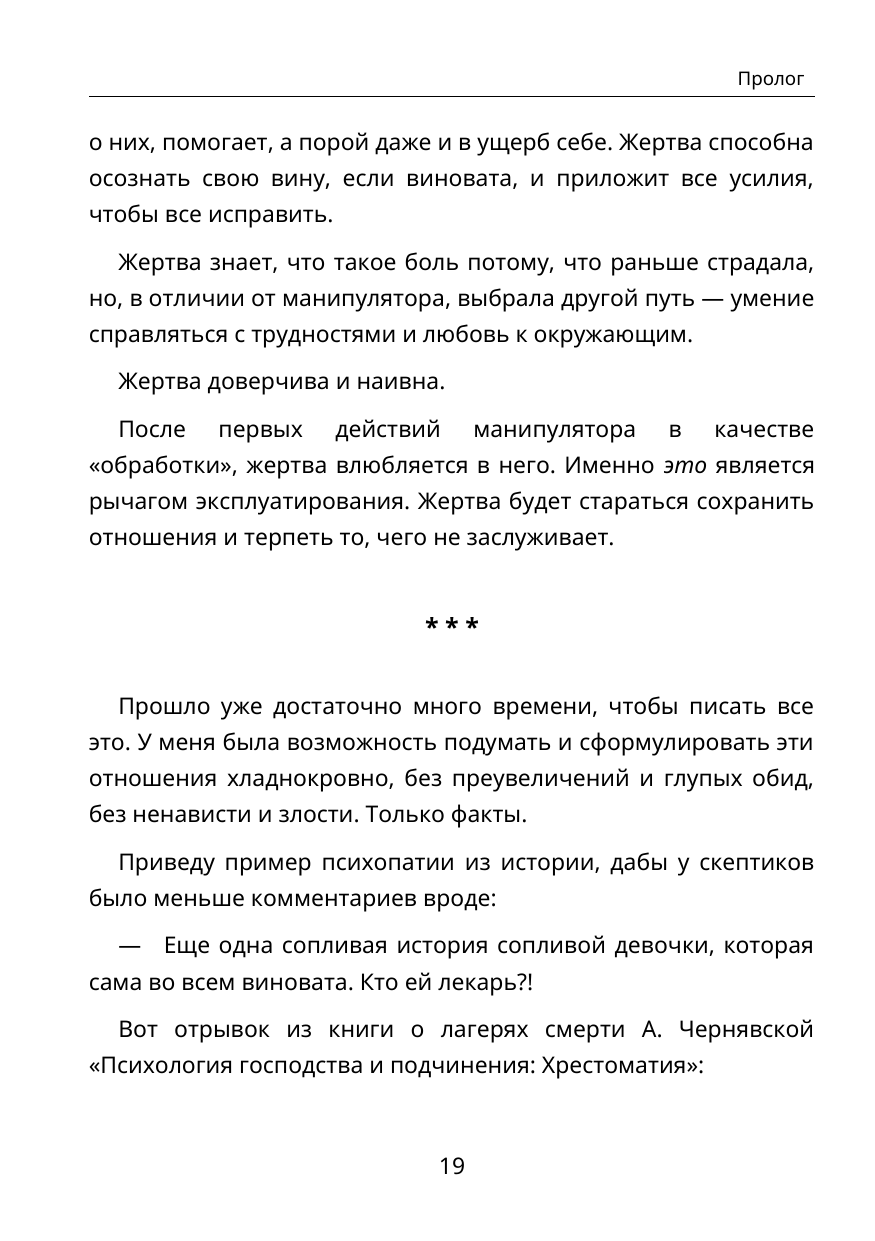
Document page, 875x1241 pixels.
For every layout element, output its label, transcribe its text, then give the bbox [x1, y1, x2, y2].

text Приведу пример психопатии из истории, дабы у скептиков было меньше комментариев вроде: [88, 846, 815, 913]
list Еще одна сопливая история сопливой девочки, которая сама во всем виновата. Кто ей лекарь?! [88, 929, 815, 997]
text Жертва доверчива и наивна. [88, 365, 815, 396]
text Вот отрывок из книги о лагерях смерти А. Чернявской «Психология господства и подчинения: Хрестоматия»: [88, 1013, 815, 1080]
subtitle * * * [88, 610, 815, 644]
text Жертва знает, что такое боль потому, что раньше страдала, но, в отличии от манипулятора, выбрала другой путь — умение справляться с трудностями и любовь к окружающим. [88, 246, 815, 349]
text Прошло уже достаточно много времени, чтобы писать все это. У меня была возможность подумать и сформулировать эти отношения хладнокровно, без преувеличений и глупых обид, без ненависти и злости. Только факты. [88, 690, 815, 829]
text После первых действий манипулятора в качестве «обработки», жертва влюбляется в него. Именно это является рычагом эксплуатирования. Жертва будет стараться сохранить отношения и терпеть то, чего не заслуживает. [88, 413, 815, 552]
text о них, помогает, а порой даже и в ущерб себе. Жертва способна осознать свою вину, если виновата, и приложит все усилия, чтобы все исправить. [88, 126, 815, 229]
